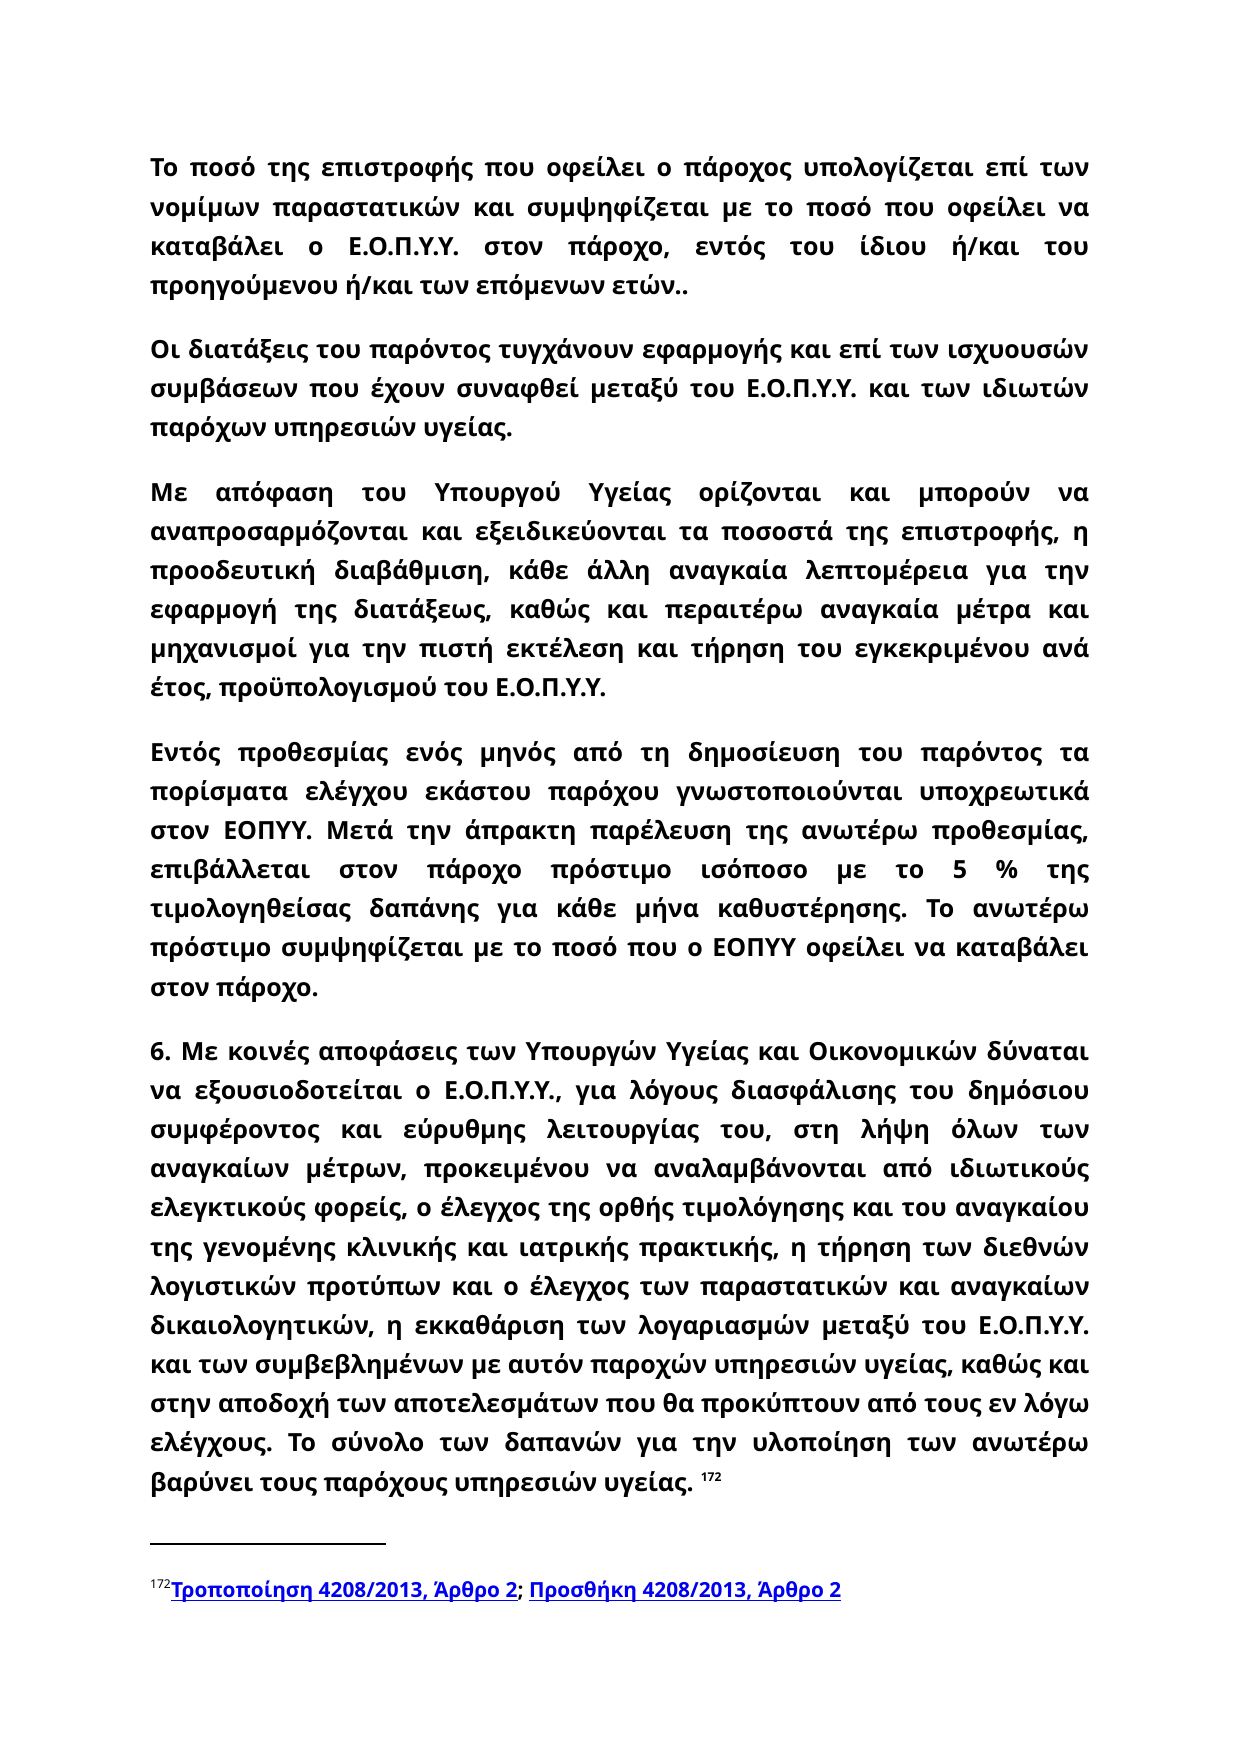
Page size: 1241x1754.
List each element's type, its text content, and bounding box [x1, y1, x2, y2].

text Με απόφαση του Υπουργού Υγείας ορίζονται και μπορούν να αναπροσαρμόζονται και εξειδικεύονται τα ποσοστά της επιστροφής, η προοδευτική διαβάθμιση, κάθε άλλη αναγκαία λεπτομέρεια για την εφαρμογή της διατάξεως, καθώς και περαιτέρω αναγκαία μέτρα και μηχανισμοί για την πιστή εκτέλεση και τήρηση του εγκεκριμένου ανά έτος, προϋπολογισμού του Ε.Ο.Π.Υ.Υ. [150, 474, 1090, 704]
text Εντός προθεσμίας ενός μηνός από τη δημοσίευση του παρόντος τα πορίσματα ελέγχου εκάστου παρόχου γνωστοποιούνται υποχρεωτικά στον ΕΟΠΥΥ. Μετά την άπρακτη παρέλευση της ανωτέρω προθεσμίας, επιβάλλεται στον πάροχο πρόστιμο ισόποσο με το 5 % της τιμολογηθείσας δαπάνης για κάθε μήνα καθυστέρησης. Το ανωτέρω πρόστιμο συμψηφίζεται με το ποσό που ο ΕΟΠΥΥ οφείλει να καταβάλει στον πάροχο. [150, 734, 1090, 1003]
text 6. Με κοινές αποφάσεις των Υπουργών Υγείας και Οικονομικών δύναται να εξουσιοδοτείται ο Ε.Ο.Π.Υ.Υ., για λόγους διασφάλισης του δημόσιου συμφέροντος και εύρυθμης λειτουργίας του, στη λήψη όλων των αναγκαίων μέτρων, προκειμένου να αναλαμβάνονται από ιδιωτικούς ελεγκτικούς φορείς, ο έλεγχος της ορθής τιμολόγησης και του αναγκαίου της γενομένης κλινικής και ιατρικής πρακτικής, η τήρηση των διεθνών λογιστικών προτύπων και ο έλεγχος των παραστατικών και αναγκαίων δικαιολογητικών, η εκκαθάριση των λογαριασμών μεταξύ του Ε.Ο.Π.Υ.Υ. και των συμβεβλημένων με αυτόν παροχών υπηρεσιών υγείας, καθώς και στην αποδοχή των αποτελεσμάτων που θα προκύπτουν από τους εν λόγω ελέγχους. Το σύνολο των δαπανών για την υλοποίηση των ανωτέρω βαρύνει τους παρόχους υπηρεσιών υγείας. [150, 1033, 1090, 1498]
text Το ποσό της επιστροφής που οφείλει ο πάροχος υπολογίζεται επί των νομίμων παραστατικών και συμψηφίζεται με το ποσό που οφείλει να καταβάλει ο Ε.Ο.Π.Υ.Υ. στον πάροχο, εντός του ίδιου ή/και του προηγούμενου ή/και των επόμενων ετών.. [150, 150, 1090, 302]
text Τροποποίηση 4208/2013, Άρθρο 2; Προσθήκη 4208/2013, Άρθρο 2 [150, 1576, 1090, 1604]
text Οι διατάξεις του παρόντος τυγχάνουν εφαρμογής και επί των ισχυουσών συμβάσεων που έχουν συναφθεί μεταξύ του Ε.Ο.Π.Υ.Υ. και των ιδιωτών παρόχων υπηρεσιών υγείας. [150, 332, 1090, 444]
